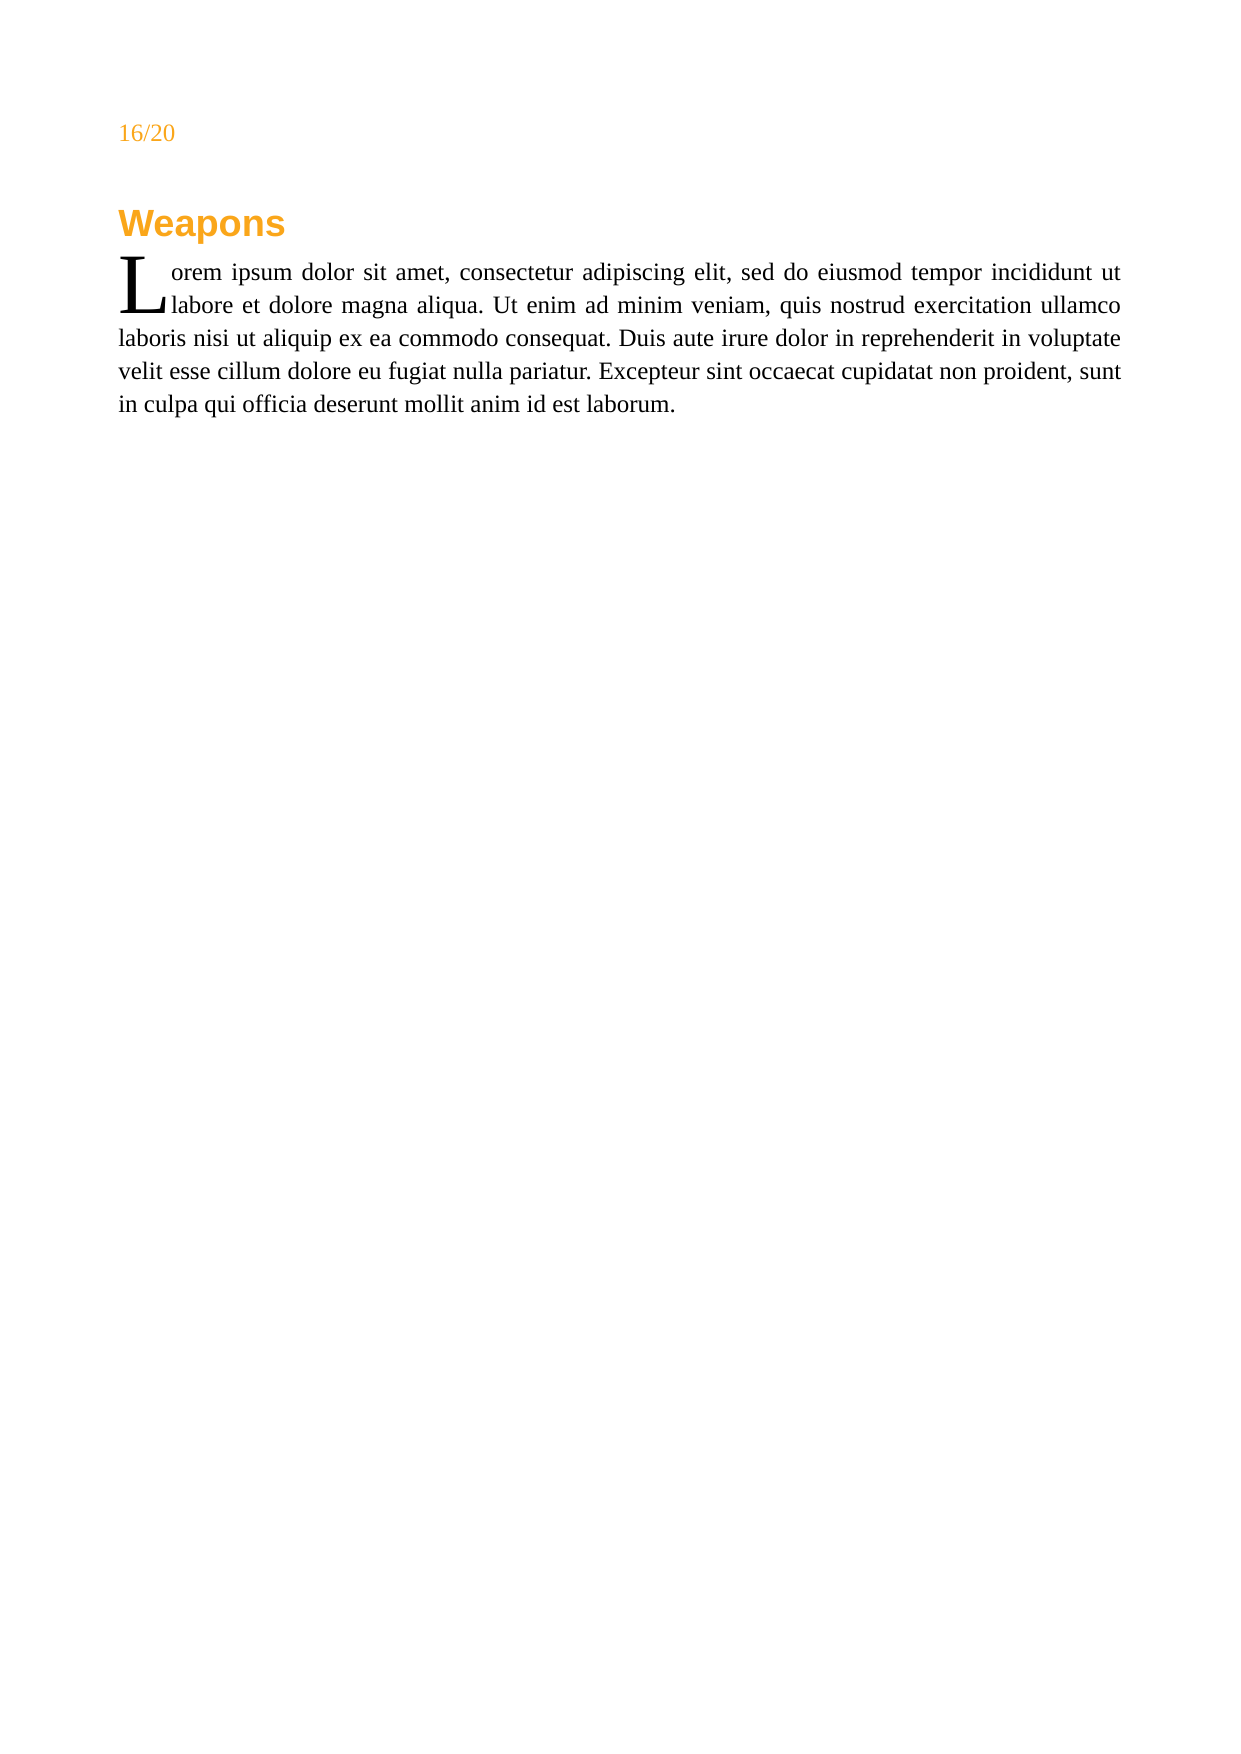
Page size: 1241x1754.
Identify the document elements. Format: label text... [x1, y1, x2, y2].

subtitle Weapons [118, 201, 1122, 245]
text Lorem ipsum dolor sit amet, consectetur adipiscing elit, sed do eiusmod tempor incididunt ut labore et dolore magna aliqua. Ut enim ad minim veniam, quis nostrud exercitation ullamco laboris nisi ut aliquip ex ea commodo consequat. Duis aute irure dolor in reprehenderit in voluptate velit esse cillum dolore eu fugiat nulla pariatur. Excepteur sint occaecat cupidatat non proident, sunt in culpa qui officia deserunt mollit anim id est laborum. [118, 257, 1122, 418]
